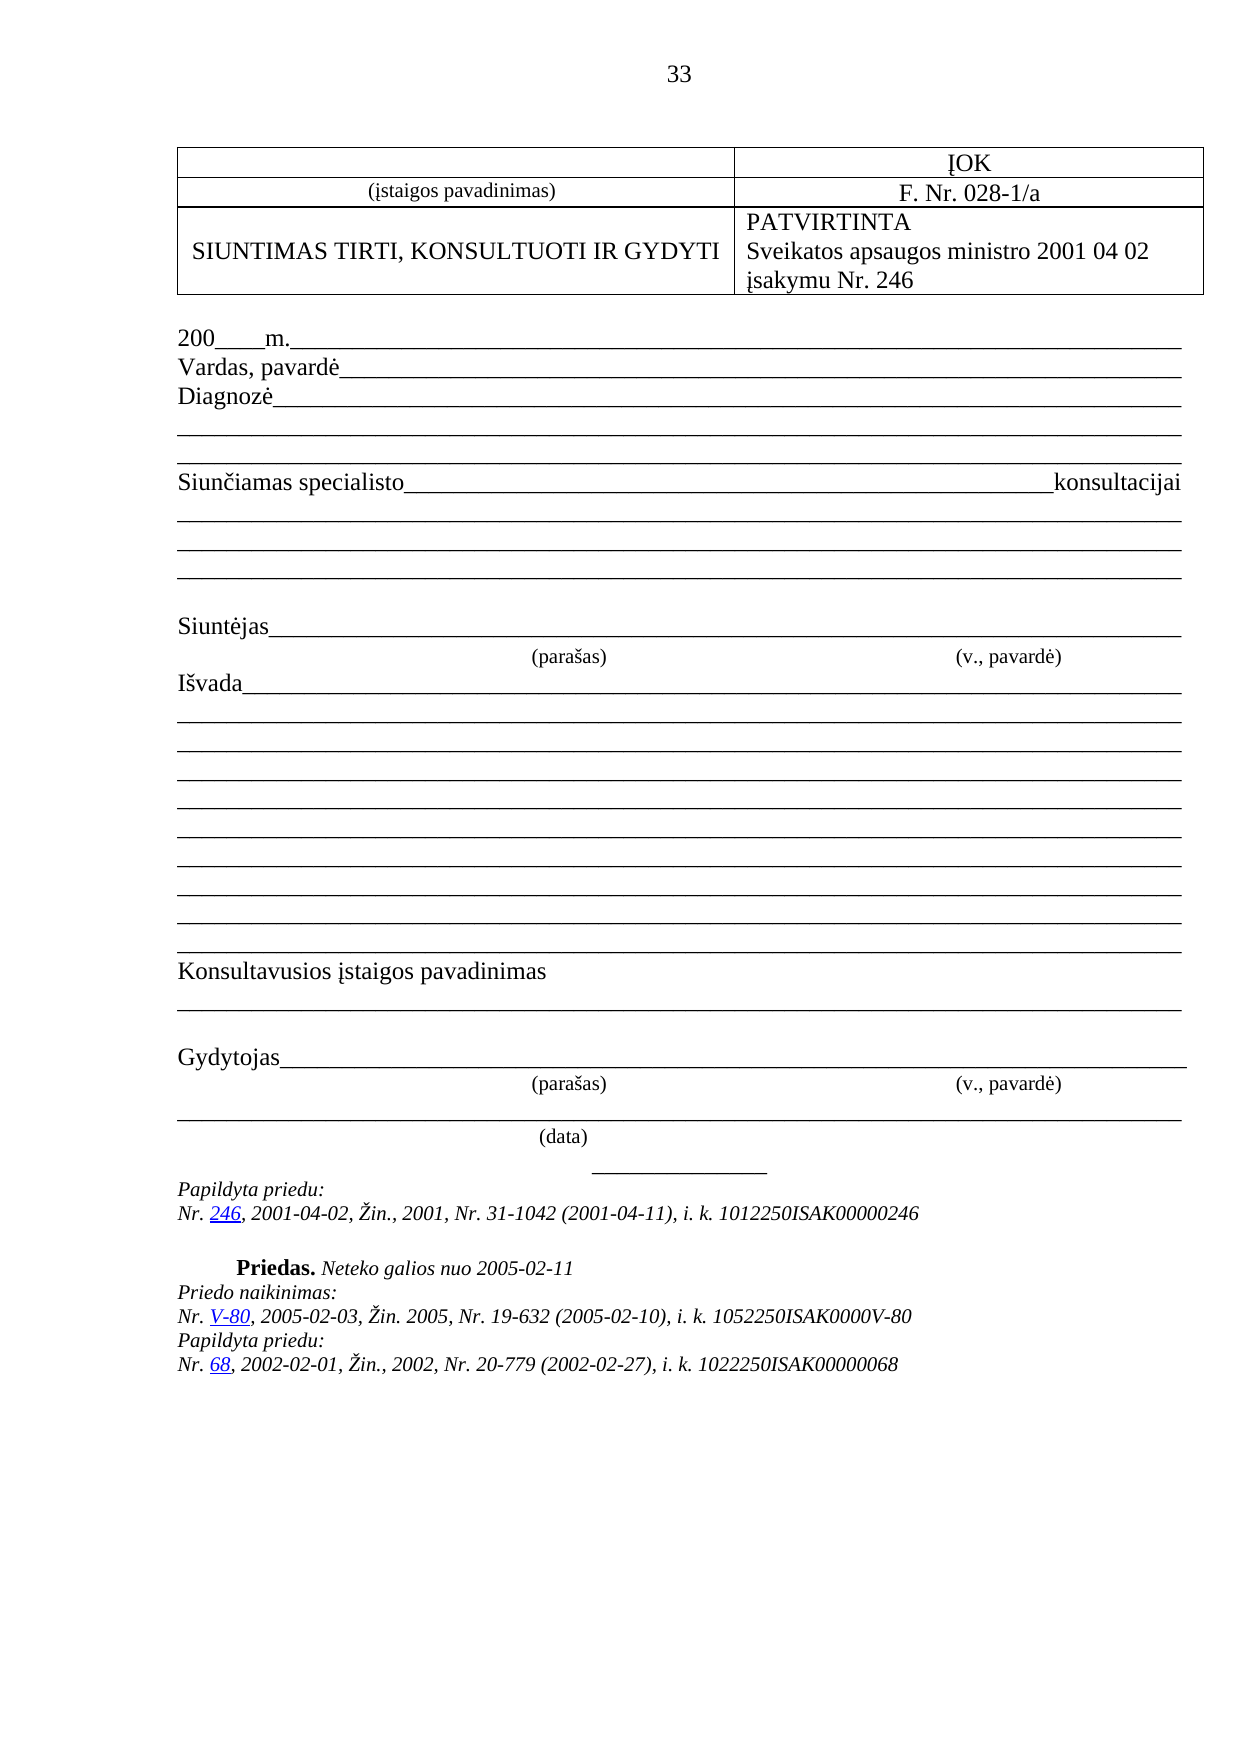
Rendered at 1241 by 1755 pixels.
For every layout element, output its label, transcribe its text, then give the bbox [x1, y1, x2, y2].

text (parašas) (v., pavardė) [177, 640, 1181, 668]
text Išvada [177, 668, 1181, 697]
table_cell PATVIRTINTA Sveikatos apsaugos ministro 2001 04 02 įsakymu Nr. 246 [735, 208, 1203, 294]
text Gydytojas [177, 1042, 1181, 1071]
text Papildyta priedu: [177, 1328, 1181, 1352]
table_cell F. Nr. 028-1/a [735, 178, 1203, 206]
text Konsultavusios įstaigos pavadinimas [177, 956, 1181, 985]
table_header ĮOK [735, 148, 1203, 177]
table_header [178, 148, 734, 177]
text ______________ [177, 1148, 1181, 1177]
table_cell (įstaigos pavadinimas) [178, 178, 734, 206]
text Nr. 246, 2001-04-02, Žin., 2001, Nr. 31-1042 (2001-04-11), i. k. 1012250ISAK00000246 [177, 1201, 1181, 1225]
text Nr. V-80, 2005-02-03, Žin. 2005, Nr. 19-632 (2005-02-10), i. k. 1052250ISAK0000V-80 [177, 1304, 1181, 1328]
text Vardas, pavardė [177, 352, 1181, 381]
text Nr. 68, 2002-02-01, Žin., 2002, Nr. 20-779 (2002-02-27), i. k. 1022250ISAK00000068 [177, 1352, 1181, 1376]
text Diagnozė [177, 381, 1181, 410]
text Priedo naikinimas: [177, 1280, 1181, 1304]
text 200____m. [177, 323, 1181, 352]
text Priedas. Neteko galios nuo 2005-02-11 [177, 1253, 1181, 1280]
text (data) [177, 1124, 1181, 1148]
table_cell SIUNTIMAS TIRTI, KONSULTUOTI IR GYDYTI [178, 208, 734, 294]
text (parašas) (v., pavardė) [177, 1071, 1181, 1095]
text Siuntėjas [177, 611, 1181, 640]
text Siunčiamas specialisto konsultacijai [177, 467, 1181, 496]
text Papildyta priedu: [177, 1177, 1181, 1201]
